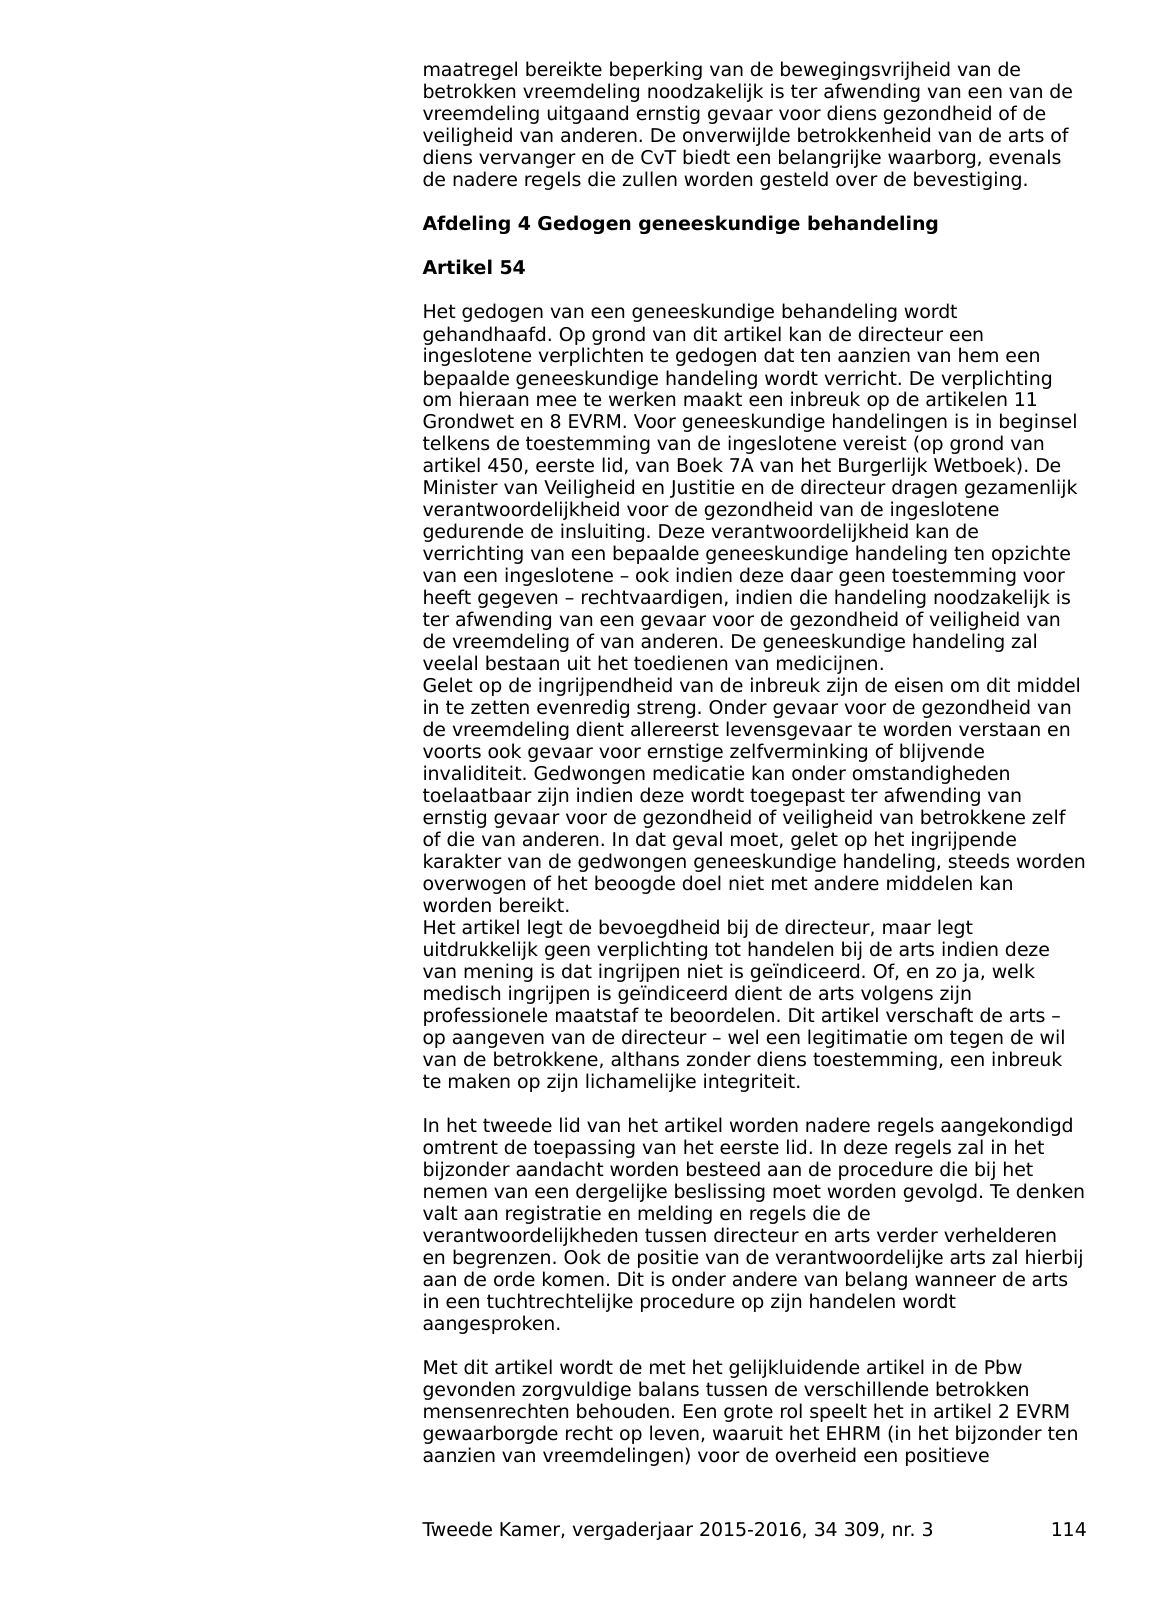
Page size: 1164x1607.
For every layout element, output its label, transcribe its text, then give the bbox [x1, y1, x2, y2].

text Gelet op de ingrijpendheid van de inbreuk zijn de eisen om dit middel in te zetten evenredig streng. Onder gevaar voor de gezondheid van de vreemdeling dient allereerst levensgevaar te worden verstaan en voorts ook gevaar voor ernstige zelfverminking of blijvende invaliditeit. Gedwongen medicatie kan onder omstandigheden toelaatbaar zijn indien deze wordt toegepast ter afwending van ernstig gevaar voor de gezondheid of veiligheid van betrokkene zelf of die van anderen. In dat geval moet, gelet op het ingrijpende karakter van de gedwongen geneeskundige handeling, steeds worden overwogen of het beoogde doel niet met andere middelen kan worden bereikt. [422, 675, 1087, 917]
text Het gedogen van een geneeskundige behandeling wordt gehandhaafd. Op grond van dit artikel kan de directeur een ingeslotene verplichten te gedogen dat ten aanzien van hem een bepaalde geneeskundige handeling wordt verricht. De verplichting om hieraan mee te werken maakt een inbreuk op de artikelen 11 Grondwet en 8 EVRM. Voor geneeskundige handelingen is in beginsel telkens de toestemming van de ingeslotene vereist (op grond van artikel 450, eerste lid, van Boek 7A van het Burgerlijk Wetboek). De Minister van Veiligheid en Justitie en de directeur dragen gezamenlijk verantwoordelijkheid voor de gezondheid van de ingeslotene gedurende de insluiting. Deze verantwoordelijkheid kan de verrichting van een bepaalde geneeskundige handeling ten opzichte van een ingeslotene – ook indien deze daar geen toestemming voor heeft gegeven – rechtvaardigen, indien die handeling noodzakelijk is ter afwending van een gevaar voor de gezondheid of veiligheid van de vreemdeling of van anderen. De geneeskundige handeling zal veelal bestaan uit het toedienen van medicijnen. [422, 301, 1087, 675]
text Met dit artikel wordt de met het gelijkluidende artikel in de Pbw gevonden zorgvuldige balans tussen de verschillende betrokken mensenrechten behouden. Een grote rol speelt het in artikel 2 EVRM gewaarborgde recht op leven, waaruit het EHRM (in het bijzonder ten aanzien van vreemdelingen) voor de overheid een positieve [422, 1357, 1087, 1467]
text Het artikel legt de bevoegdheid bij de directeur, maar legt uitdrukkelijk geen verplichting tot handelen bij de arts indien deze van mening is dat ingrijpen niet is geïndiceerd. Of, en zo ja, welk medisch ingrijpen is geïndiceerd dient de arts volgens zijn professionele maatstaf te beoordelen. Dit artikel verschaft de arts – op aangeven van de directeur – wel een legitimatie om tegen de wil van de betrokkene, althans zonder diens toestemming, een inbreuk te maken op zijn lichamelijke integriteit. [422, 917, 1087, 1093]
text maatregel bereikte beperking van de bewegingsvrijheid van de betrokken vreemdeling noodzakelijk is ter afwending van een van de vreemdeling uitgaand ernstig gevaar voor diens gezondheid of de veiligheid van anderen. De onverwijlde betrokkenheid van de arts of diens vervanger en de CvT biedt een belangrijke waarborg, evenals de nadere regels die zullen worden gesteld over de bevestiging. [422, 59, 1087, 191]
text In het tweede lid van het artikel worden nadere regels aangekondigd omtrent de toepassing van het eerste lid. In deze regels zal in het bijzonder aandacht worden besteed aan de procedure die bij het nemen van een dergelijke beslissing moet worden gevolgd. Te denken valt aan registratie en melding en regels die de verantwoordelijkheden tussen directeur en arts verder verhelderen en begrenzen. Ook de positie van de verantwoordelijke arts zal hierbij aan de orde komen. Dit is onder andere van belang wanneer de arts in een tuchtrechtelijke procedure op zijn handelen wordt aangesproken. [422, 1115, 1087, 1335]
subtitle Afdeling 4 Gedogen geneeskundige behandeling [422, 213, 1087, 235]
subtitle Artikel 54 [422, 257, 1087, 279]
